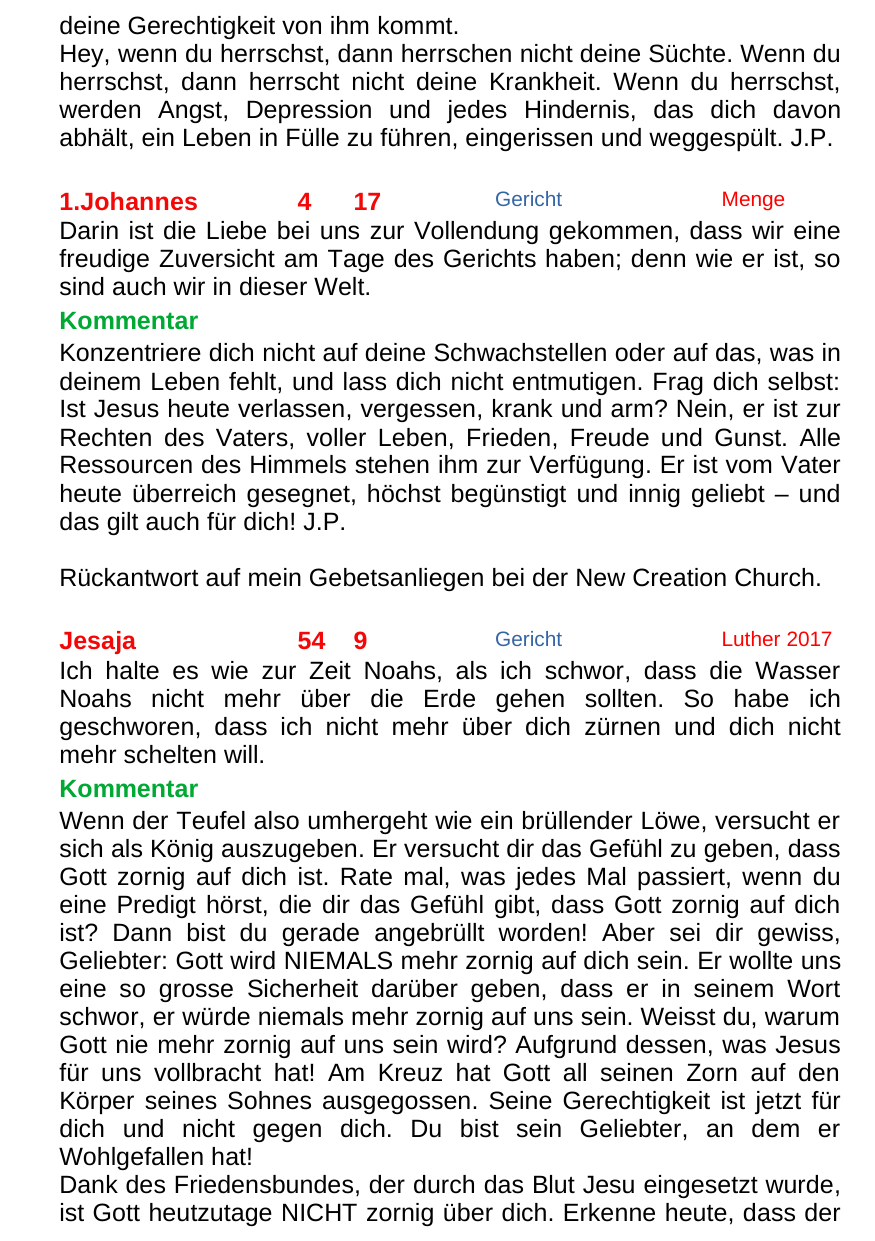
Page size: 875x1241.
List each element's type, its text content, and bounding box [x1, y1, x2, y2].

table_cell [677, 775, 721, 804]
table_cell [342, 188, 353, 217]
table_cell [721, 775, 842, 804]
table_cell Jesaja [59, 627, 297, 657]
table_cell [206, 775, 297, 804]
table_cell Gericht [495, 188, 677, 217]
table_cell [342, 627, 353, 657]
table_cell [495, 775, 677, 804]
table_cell [427, 188, 495, 217]
table_cell Ich halte es wie zur Zeit Noahs, als ich schwor, dass die Wasser Noahs nicht mehr über die Erde gehen sollten. So habe ich geschworen, dass ich nicht mehr über dich zürnen und dich nicht mehr schelten will. [59, 657, 842, 769]
table_cell Wenn der Teufel also umhergeht wie ein brüllender Löwe, versucht er sich als König auszugeben. Er versucht dir das Gefühl zu geben, dass Gott zornig auf dich ist. Rate mal, was jedes Mal passiert, wenn du eine Predigt hörst, die dir das Gefühl gibt, dass Gott zornig auf dich ist? Dann bist du gerade angebrüllt worden! Aber sei dir gewiss, Geliebter: Gott wird NIEMALS mehr zornig auf dich sein. Er wollte uns eine so grosse Sicherheit darüber geben, dass er in seinem Wort schwor, er würde niemals mehr zornig auf uns sein. Weisst du, warum Gott nie mehr zornig auf uns sein wird? Aufgrund dessen, was Jesus für uns vollbracht hat! Am Kreuz hat Gott all seinen Zorn auf den Körper seines Sohnes ausgegossen. Seine Gerechtigkeit ist jetzt für dich und nicht gegen dich. Du bist sein Geliebter, an dem er Wohlgefallen hat! Dank des Friedensbundes, der durch das Blut Jesu eingesetzt wurde, ist Gott heutzutage NICHT zornig über dich. Erkenne heute, dass der [59, 807, 842, 1227]
table_cell [721, 307, 842, 336]
table_cell Kommentar [59, 775, 206, 804]
table_cell Gericht [495, 627, 677, 657]
table_cell Luther 2017 [721, 627, 844, 657]
table_cell Kommentar [59, 307, 206, 336]
table_cell Konzentriere dich nicht auf deine Schwachstellen oder auf das, was in deinem Leben fehlt, und lass dich nicht entmutigen. Frag dich selbst: Ist Jesus heute verlassen, vergessen, krank und arm? Nein, er ist zur Rechten des Vaters, voller Leben, Frieden, Freude und Gunst. Alle Ressourcen des Himmels stehen ihm zur Verfügung. Er ist vom Vater heute überreich gesegnet, höchst begünstigt und innig geliebt – und das gilt auch für dich! J.P. Rückantwort auf mein Gebetsanliegen bei der New Creation Church. [59, 339, 842, 592]
table_cell 1.Johannes [59, 188, 297, 217]
table_cell [298, 307, 342, 336]
table_cell [206, 307, 297, 336]
table_cell 54 [298, 627, 342, 657]
table_cell [353, 775, 427, 804]
table_cell [427, 775, 495, 804]
table_cell 4 [298, 188, 342, 217]
table_cell Darin ist die Liebe bei uns zur Vollendung gekommen, dass wir eine freudige Zuversicht am Tage des Gerichts haben; denn wie er ist, so sind auch wir in dieser Welt. [59, 217, 842, 301]
table_cell [353, 307, 427, 336]
table_cell [59, 301, 844, 307]
table_cell [427, 627, 495, 657]
table_cell [677, 188, 721, 217]
table_cell [59, 592, 844, 627]
table_cell [427, 307, 495, 336]
table_cell 17 [353, 188, 427, 217]
table_cell [342, 307, 353, 336]
table_cell [342, 775, 353, 804]
table_cell [495, 307, 677, 336]
table_cell [298, 775, 342, 804]
table_cell Menge [721, 188, 844, 217]
table_cell [59, 152, 844, 187]
table_cell [59, 769, 844, 775]
table_cell [677, 627, 721, 657]
table_cell deine Gerechtigkeit von ihm kommt. Hey, wenn du herrschst, dann herrschen nicht deine Süchte. Wenn du herrschst, dann herrscht nicht deine Krankheit. Wenn du herrschst, werden Angst, Depression und jedes Hindernis, das dich davon abhält, ein Leben in Fülle zu führen, eingerissen und weggespült. J.P. [59, 12, 842, 152]
table_cell 9 [353, 627, 427, 657]
table_cell [677, 307, 721, 336]
